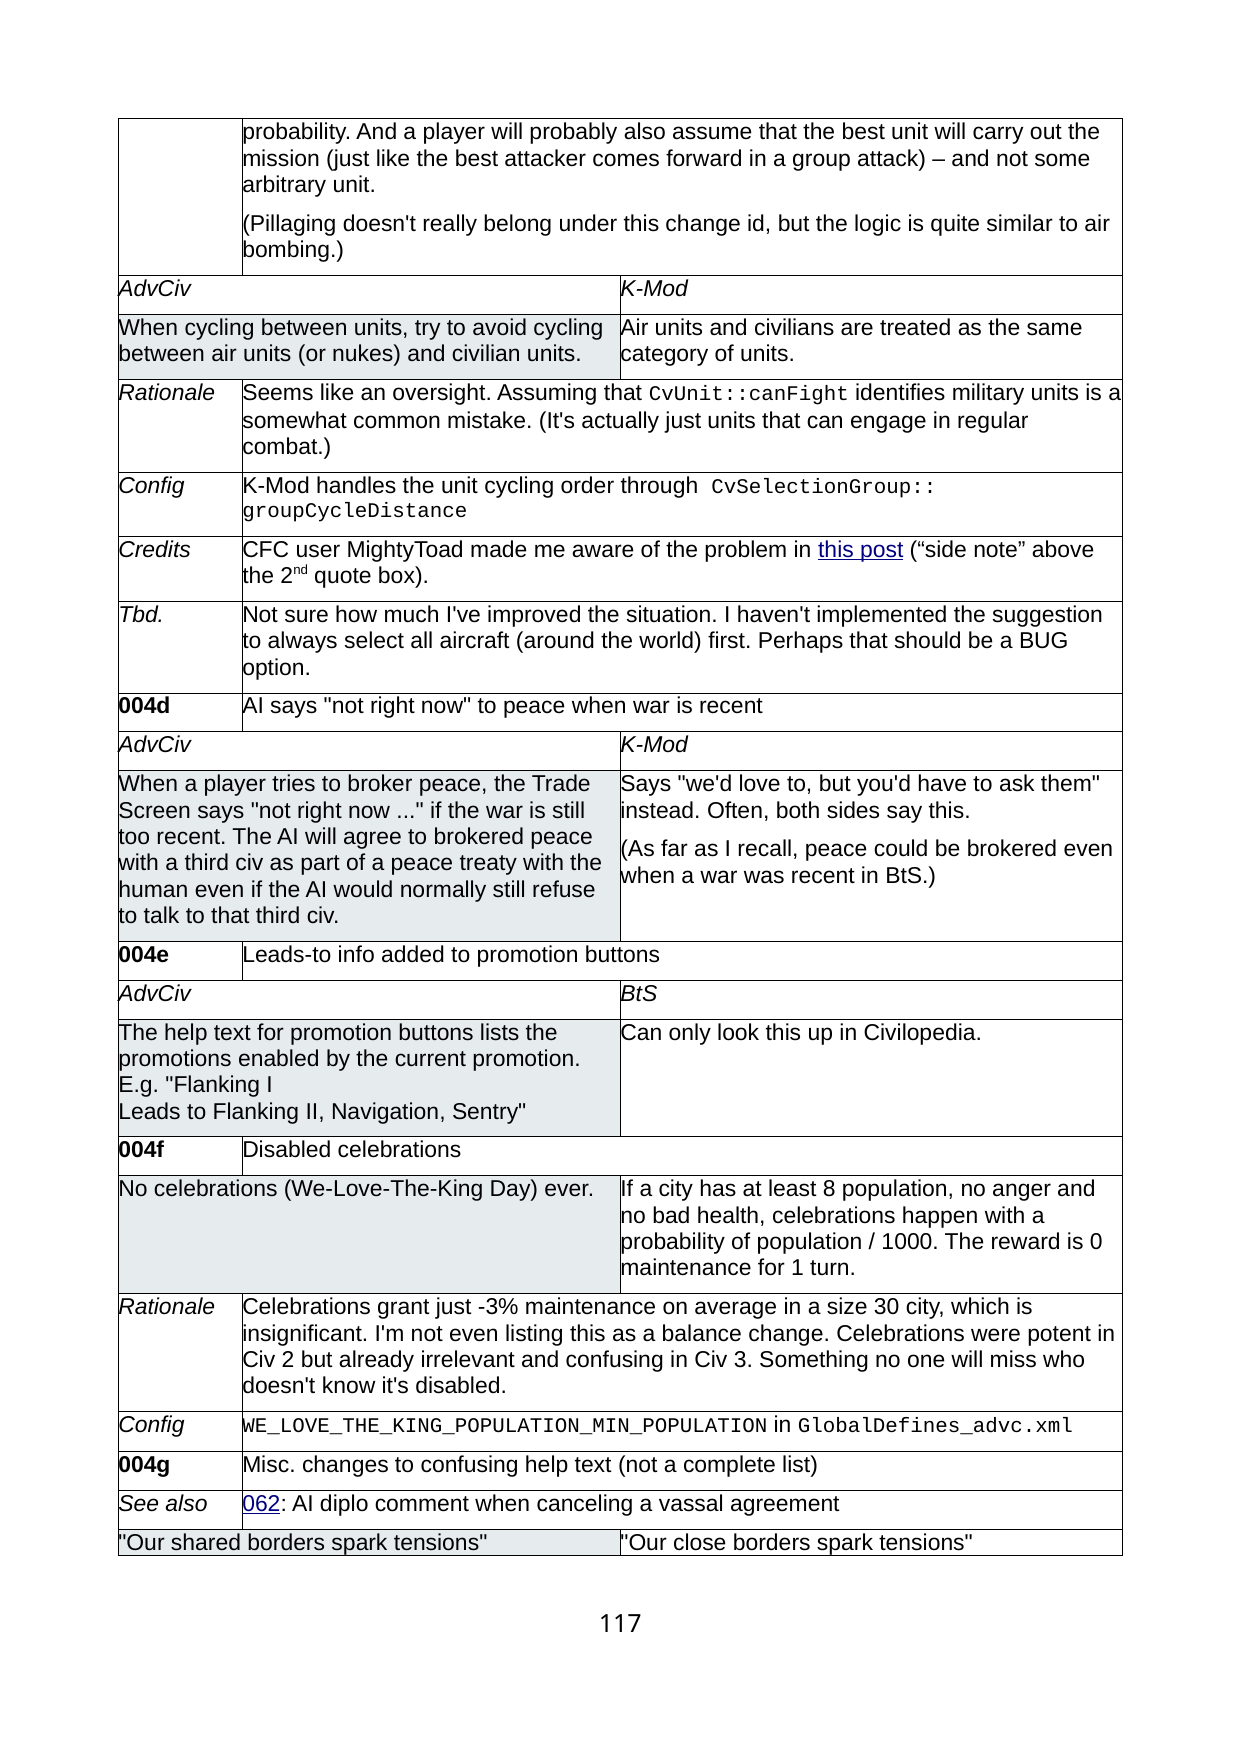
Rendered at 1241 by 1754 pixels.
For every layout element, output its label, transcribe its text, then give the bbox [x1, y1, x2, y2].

table_cell The help text for promotion buttons lists the promotions enabled by the current promotion. E.g. "Flanking I Leads to Flanking II, Navigation, Sentry" [119, 1020, 620, 1136]
table_cell "Our shared borders spark tensions" [119, 1530, 620, 1555]
table_cell When cycling between units, try to avoid cycling between air units (or nukes) and civilian units. [119, 315, 620, 379]
table_cell "Our close borders spark tensions" [621, 1530, 1122, 1555]
table_cell K-Mod handles the unit cycling order through CvSelectionGroup:: groupCycleDistance [243, 473, 1122, 536]
table_cell Misc. changes to confusing help text (not a complete list) [243, 1452, 1122, 1490]
table_cell Disabled celebrations [243, 1137, 1122, 1175]
table_cell AdvCiv [119, 981, 620, 1018]
table_cell When a player tries to broker peace, the Trade Screen says "not right now ..." if the war is still too recent. The AI will agree to brokered peace with a third civ as part of a peace treaty with the human even if the AI would normally still refuse to talk to that third civ. [119, 771, 620, 941]
table_cell See also [119, 1491, 242, 1529]
table_cell Says "we'd love to, but you'd have to ask them" instead. Often, both sides say this. (As far as I recall, peace could be brokered even when a war was recent in BtS.) [621, 771, 1122, 941]
table_cell Config [119, 1412, 242, 1451]
table_cell Leads-to info added to promotion buttons [243, 942, 1122, 979]
table_cell Config [119, 473, 242, 536]
table_cell 004d [119, 694, 242, 731]
table_cell K-Mod [621, 276, 1122, 314]
table_cell Not sure how much I've improved the situation. I haven't implemented the suggestion to always select all aircraft (around the world) first. Perhaps that should be a BUG option. [243, 602, 1122, 692]
table_cell No celebrations (We-Love-The-King Day) ever. [119, 1176, 620, 1293]
table_cell Rationale [119, 1294, 242, 1411]
table_cell 004f [119, 1137, 242, 1175]
table_cell If a city has at least 8 population, no anger and no bad health, celebrations happen with a probability of population / 1000. The reward is 0 maintenance for 1 turn. [621, 1176, 1122, 1293]
table_cell AdvCiv [119, 732, 620, 770]
table_cell 062: AI diplo comment when canceling a vassal agreement [243, 1491, 1122, 1529]
table_cell [119, 119, 242, 275]
table_cell WE_LOVE_THE_KING_POPULATION_MIN_POPULATION in GlobalDefines_advc.xml [243, 1412, 1122, 1451]
table_cell probability. And a player will probably also assume that the best unit will carry out the mission (just like the best attacker comes forward in a group attack) – and not some arbitrary unit. (Pillaging doesn't really belong under this change id, but the logic is quite similar to air bombing.) [243, 119, 1122, 275]
table_cell AI says "not right now" to peace when war is recent [243, 694, 1122, 731]
table_cell 004e [119, 942, 242, 979]
table_cell Can only look this up in Civilopedia. [621, 1020, 1122, 1136]
table_cell Tbd. [119, 602, 242, 692]
table_cell 004g [119, 1452, 242, 1490]
table_cell Seems like an oversight. Assuming that CvUnit::canFight identifies military units is a somewhat common mistake. (It's actually just units that can engage in regular combat.) [243, 380, 1122, 472]
table_cell AdvCiv [119, 276, 620, 314]
table_cell K-Mod [621, 732, 1122, 770]
table_cell Credits [119, 537, 242, 601]
table_cell Air units and civilians are treated as the same category of units. [621, 315, 1122, 379]
table_cell Rationale [119, 380, 242, 472]
table_cell BtS [621, 981, 1122, 1018]
table_cell CFC user MightyToad made me aware of the problem in this post (“side note” above the 2nd quote box). [243, 537, 1122, 601]
table_cell Celebrations grant just -3% maintenance on average in a size 30 city, which is insignificant. I'm not even listing this as a balance change. Celebrations were potent in Civ 2 but already irrelevant and confusing in Civ 3. Something no one will miss who doesn't know it's disabled. [243, 1294, 1122, 1411]
